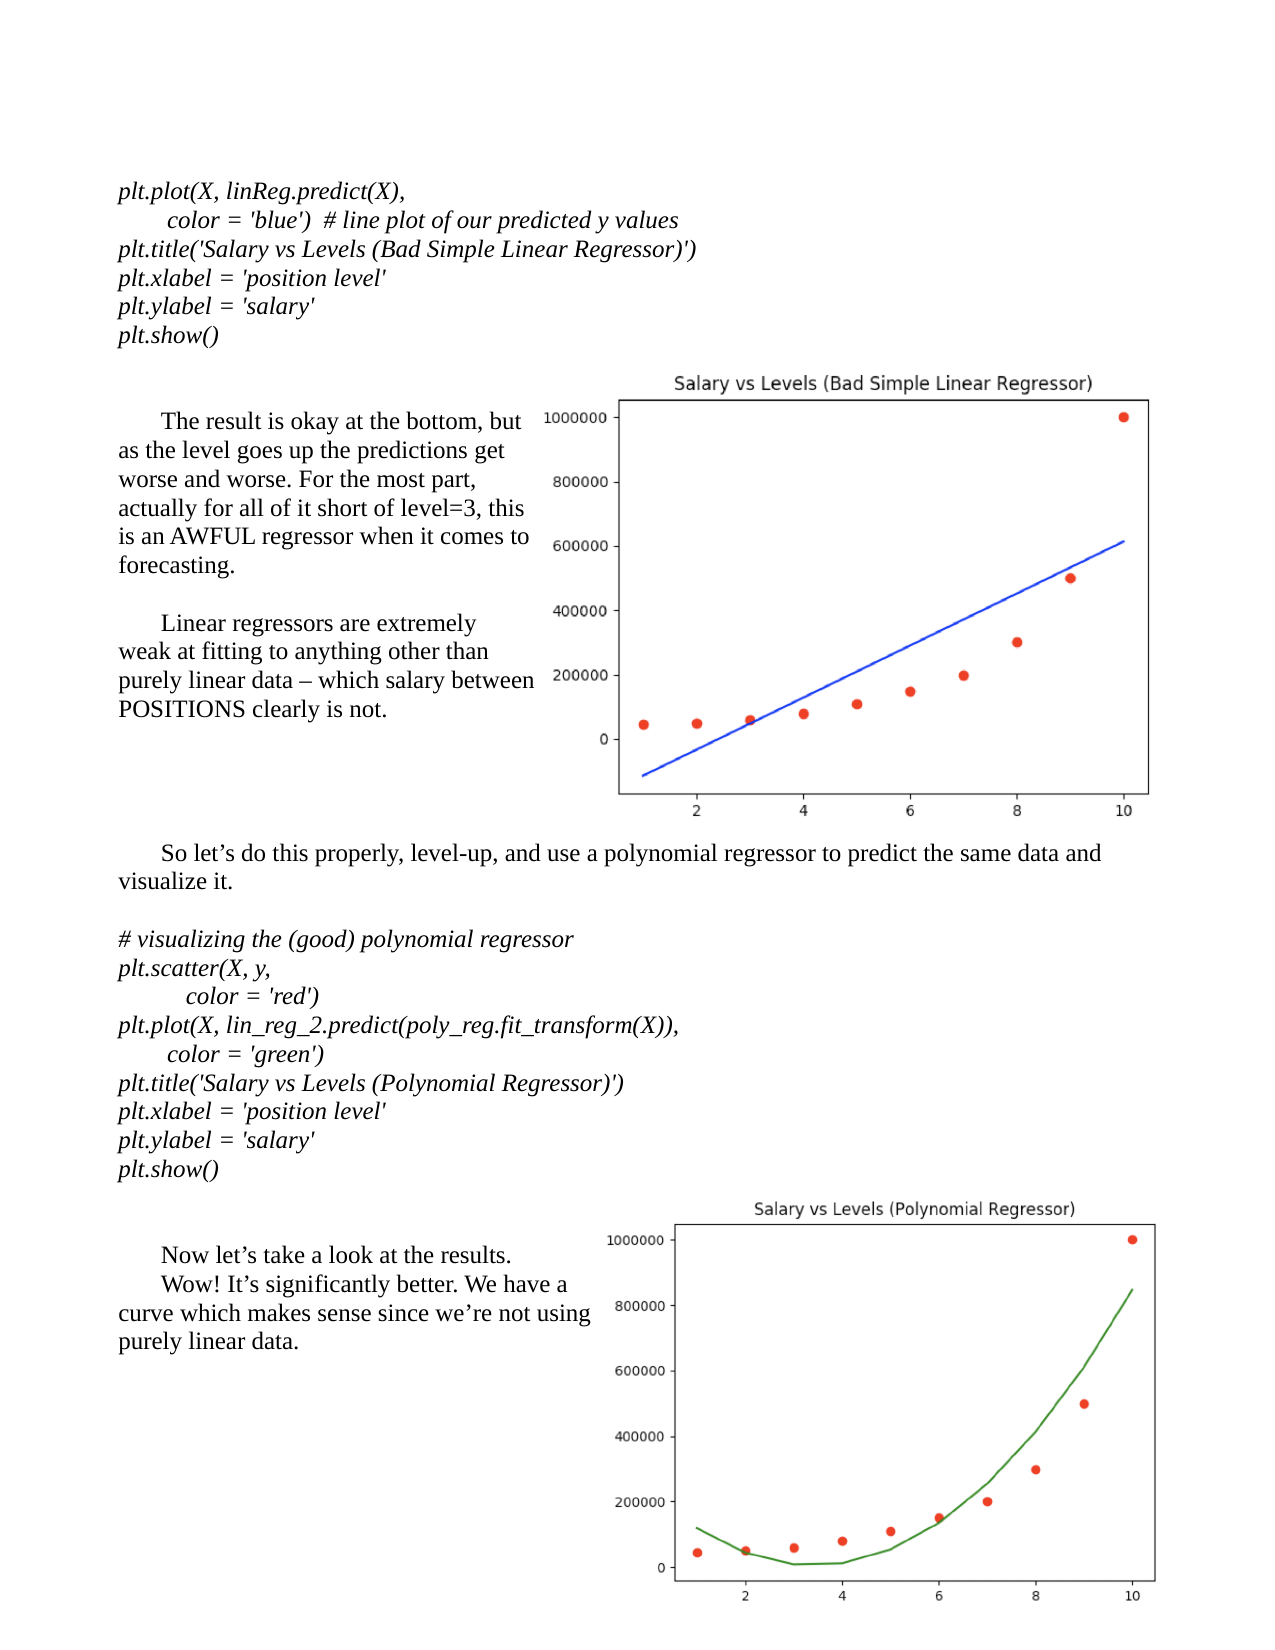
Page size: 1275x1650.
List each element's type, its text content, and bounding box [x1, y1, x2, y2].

text plt.plot(X, lin_reg_2.predict(poly_reg.fit_transform(X)), [118, 1010, 1157, 1039]
text # visualizing the (good) polynomial regressor [118, 924, 1157, 953]
text plt.ylabel = 'salary' [118, 291, 1157, 320]
text So let’s do this properly, level-up, and use a polynomial regressor to predict the same data and visualize it. [118, 838, 1157, 895]
text plt.xlabel = 'position level' [118, 263, 1157, 291]
text color = 'red') [118, 981, 1157, 1010]
text plt.ylabel = 'salary' [118, 1125, 1157, 1154]
text Wow! It’s significantly better. We have a curve which makes sense since we’re not using purely linear data. [118, 1269, 600, 1355]
text plt.title('Salary vs Levels (Bad Simple Linear Regressor)') [118, 234, 1157, 263]
text plt.scatter(X, y, [118, 953, 1157, 981]
text plt.show() [118, 320, 1157, 349]
text The result is okay at the bottom, but as the level goes up the predictions get worse and worse. For the most part, actually for all of it short of level=3, this is an AWFUL regressor when it comes to forecasting. [118, 406, 535, 579]
text color = 'green') [118, 1039, 1157, 1068]
text plt.plot(X, linReg.predict(X), [118, 176, 1157, 205]
picture [535, 361, 1170, 822]
text plt.xlabel = 'position level' [118, 1096, 1157, 1125]
text Linear regressors are extremely weak at fitting to anything other than purely linear data – which salary between POSITIONS clearly is not. [118, 608, 535, 723]
text plt.title('Salary vs Levels (Polynomial Regressor)') [118, 1068, 1157, 1096]
text plt.show() [118, 1154, 1157, 1183]
text Now let’s take a look at the results. [118, 1240, 600, 1269]
text color = 'blue') # line plot of our predicted y values [118, 205, 1157, 234]
picture [600, 1185, 1185, 1612]
